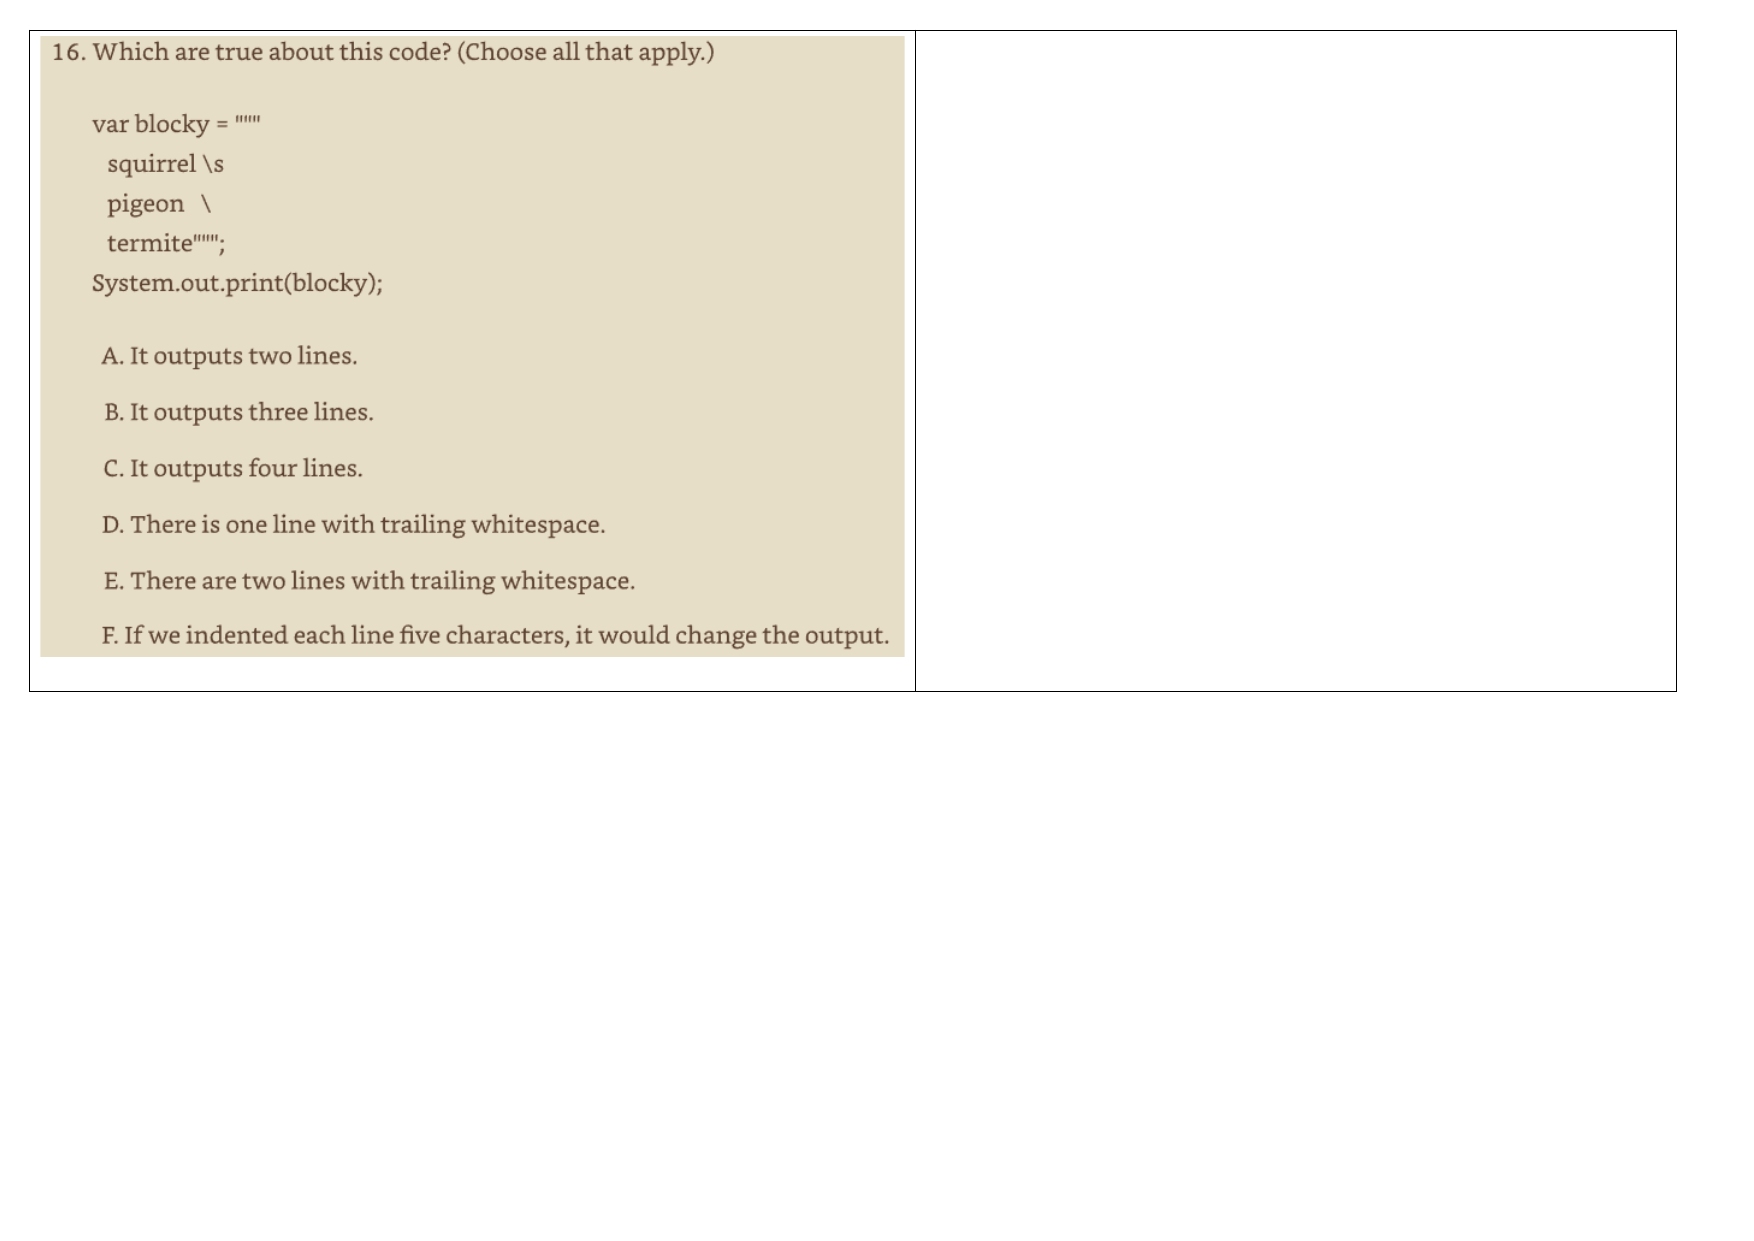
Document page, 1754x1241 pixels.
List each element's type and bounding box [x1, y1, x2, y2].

picture [40, 36, 905, 657]
table_cell [916, 31, 1676, 691]
table_cell [30, 31, 915, 691]
